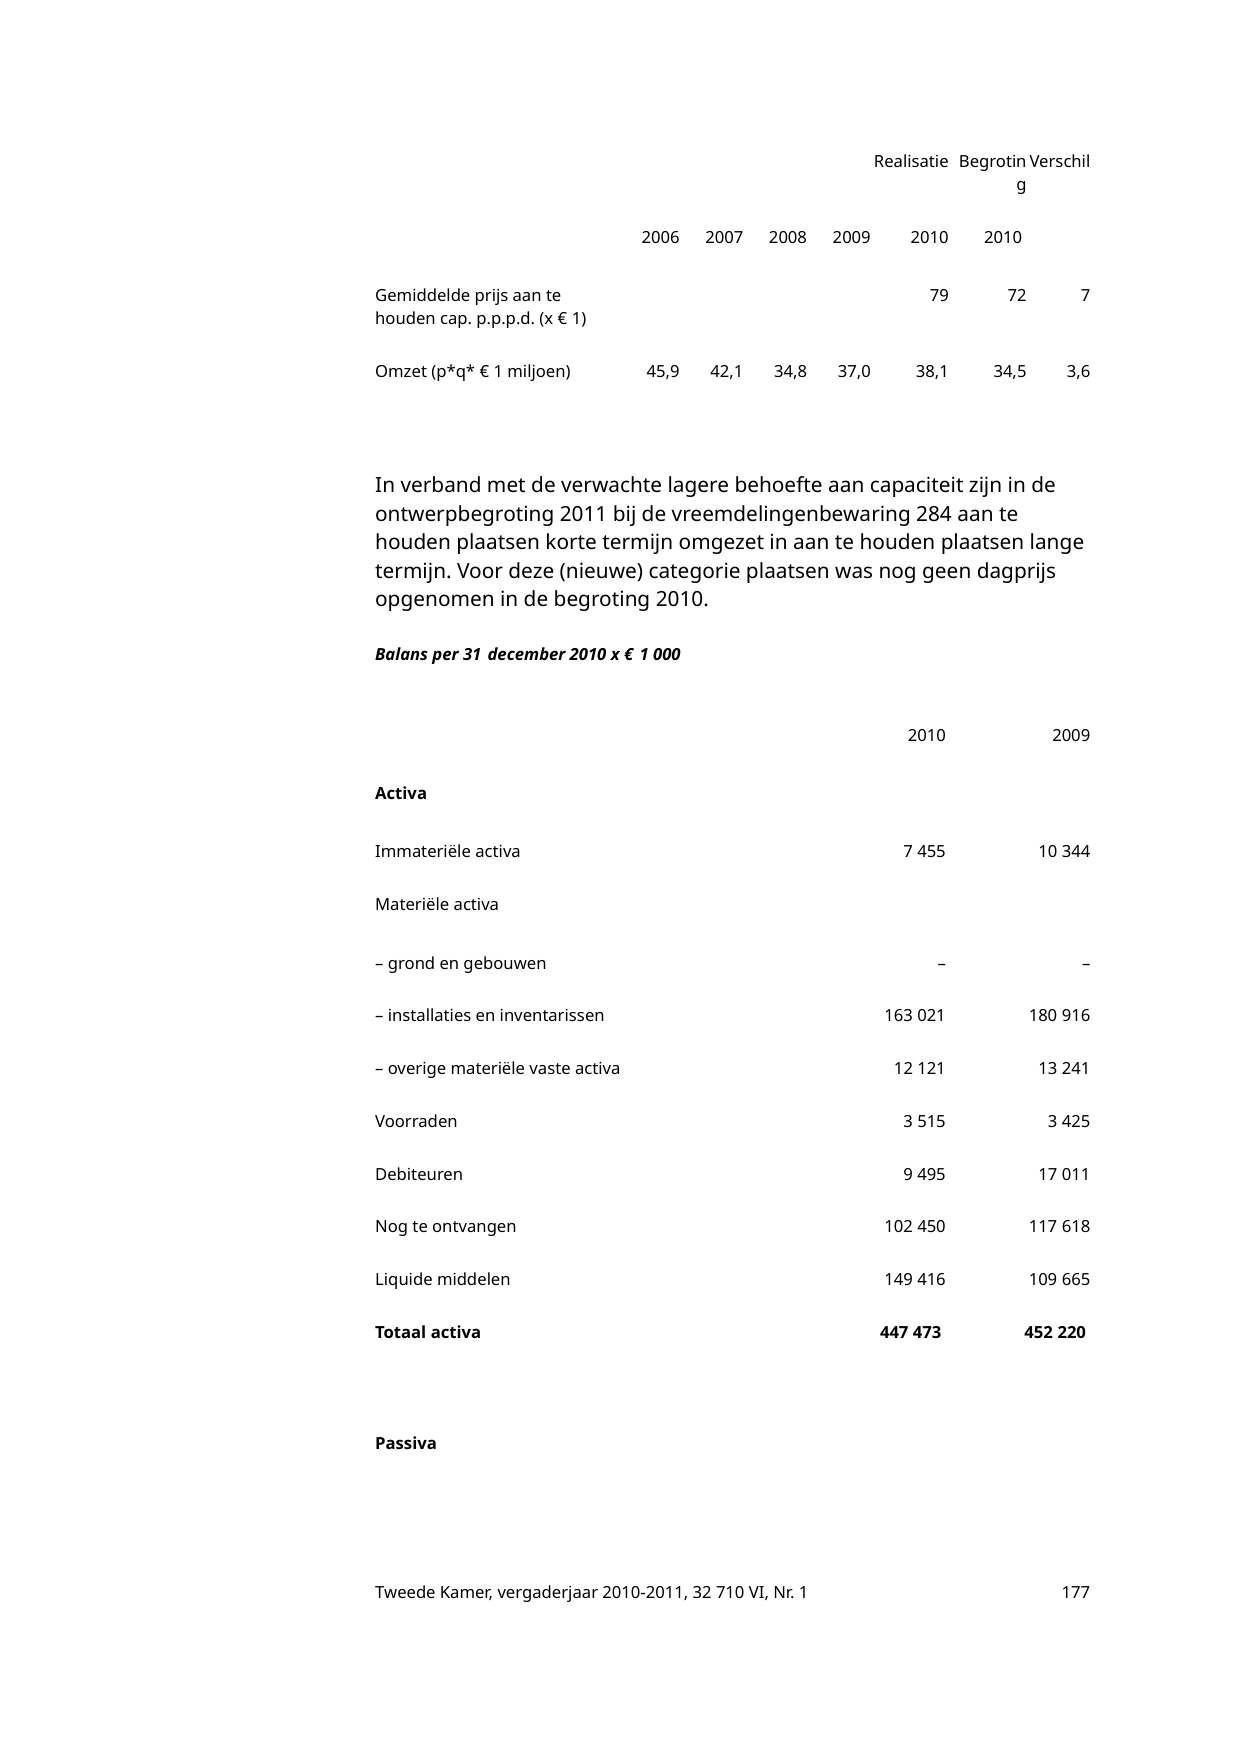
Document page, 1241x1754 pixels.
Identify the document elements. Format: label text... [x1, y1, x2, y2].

table_cell 34,5 [949, 359, 1026, 412]
table_cell 3 425 [946, 1109, 1090, 1162]
table_header Realisatie [871, 150, 948, 225]
table_cell 7 [1026, 284, 1090, 359]
table_header Begroting [949, 150, 1026, 225]
table_cell 13 241 [946, 1057, 1090, 1109]
table_cell 72 [949, 284, 1026, 359]
table_cell 180 916 [946, 1004, 1090, 1057]
table_header 2010 [801, 723, 946, 782]
table_header Verschil [1026, 150, 1090, 225]
table_cell 34,8 [743, 359, 807, 412]
table_cell – overige materiële vaste activa [375, 1057, 801, 1109]
table_cell 12 121 [801, 1057, 946, 1109]
table_cell Activa [375, 782, 801, 840]
table_cell [375, 1373, 801, 1431]
table_cell 2007 [679, 225, 743, 284]
table_cell 2009 [807, 225, 871, 284]
table_cell 163 021 [801, 1004, 946, 1057]
table_cell 2008 [743, 225, 807, 284]
table_cell [801, 893, 946, 951]
table_cell 79 [871, 284, 948, 359]
table_cell [946, 1431, 1090, 1490]
table_cell [743, 284, 807, 359]
table_cell Debiteuren [375, 1162, 801, 1215]
table_cell [807, 284, 871, 359]
table_cell 149 416 [801, 1268, 946, 1320]
table_cell 452 220 [946, 1320, 1090, 1373]
table_header 2009 [946, 723, 1090, 782]
table_cell 102 450 [801, 1215, 946, 1267]
table_cell 447 473 [801, 1320, 946, 1373]
table_header [807, 150, 871, 225]
table_cell [946, 1373, 1090, 1431]
table_cell Voorraden [375, 1109, 801, 1162]
table_header [375, 150, 616, 225]
table_cell [946, 782, 1090, 840]
table_cell 42,1 [679, 359, 743, 412]
table_cell Materiële activa [375, 893, 801, 951]
table_cell Nog te ontvangen [375, 1215, 801, 1267]
table_cell 9 495 [801, 1162, 946, 1215]
table_cell 109 665 [946, 1268, 1090, 1320]
table_cell [375, 225, 616, 284]
table_cell – grond en gebouwen [375, 951, 801, 1004]
table_cell – installaties en inventarissen [375, 1004, 801, 1057]
table_cell Liquide middelen [375, 1268, 801, 1320]
table_header [743, 150, 807, 225]
table_cell [679, 284, 743, 359]
table_cell Gemiddelde prijs aan te houden cap. p.p.p.d. (x € 1) [375, 284, 616, 359]
table_cell 3 515 [801, 1109, 946, 1162]
table_cell Omzet (p*q* € 1 miljoen) [375, 359, 616, 412]
table_cell Immateriële activa [375, 840, 801, 893]
table_cell 117 618 [946, 1215, 1090, 1267]
table_cell 17 011 [946, 1162, 1090, 1215]
table_cell 2006 [616, 225, 679, 284]
table_cell 45,9 [616, 359, 679, 412]
table_header [679, 150, 743, 225]
table_cell Totaal activa [375, 1320, 801, 1373]
table_cell 2010 [871, 225, 948, 284]
text Balans per 31 december 2010 x € 1 000 [375, 643, 1090, 665]
table_cell 7 455 [801, 840, 946, 893]
table_header [616, 150, 679, 225]
text In verband met de verwachte lagere behoefte aan capaciteit zijn in de ontwerpbegroting 2011 bij de vreemdelingenbewaring 284 aan te houden plaatsen korte termijn omgezet in aan te houden plaatsen lange termijn. Voor deze (nieuwe) categorie plaatsen was nog geen dagprijs opgenomen in de begroting 2010. [375, 470, 1090, 613]
table_cell [616, 284, 679, 359]
table_cell – [946, 951, 1090, 1004]
table_cell [946, 893, 1090, 951]
table_cell [1026, 225, 1090, 284]
table_cell 37,0 [807, 359, 871, 412]
table_cell Passiva [375, 1431, 801, 1490]
table_cell [801, 782, 946, 840]
table_cell 38,1 [871, 359, 948, 412]
table_cell 2010 [949, 225, 1026, 284]
table_header [375, 723, 801, 782]
table_cell 3,6 [1026, 359, 1090, 412]
table_cell [801, 1431, 946, 1490]
table_cell – [801, 951, 946, 1004]
table_cell 10 344 [946, 840, 1090, 893]
table_cell [801, 1373, 946, 1431]
